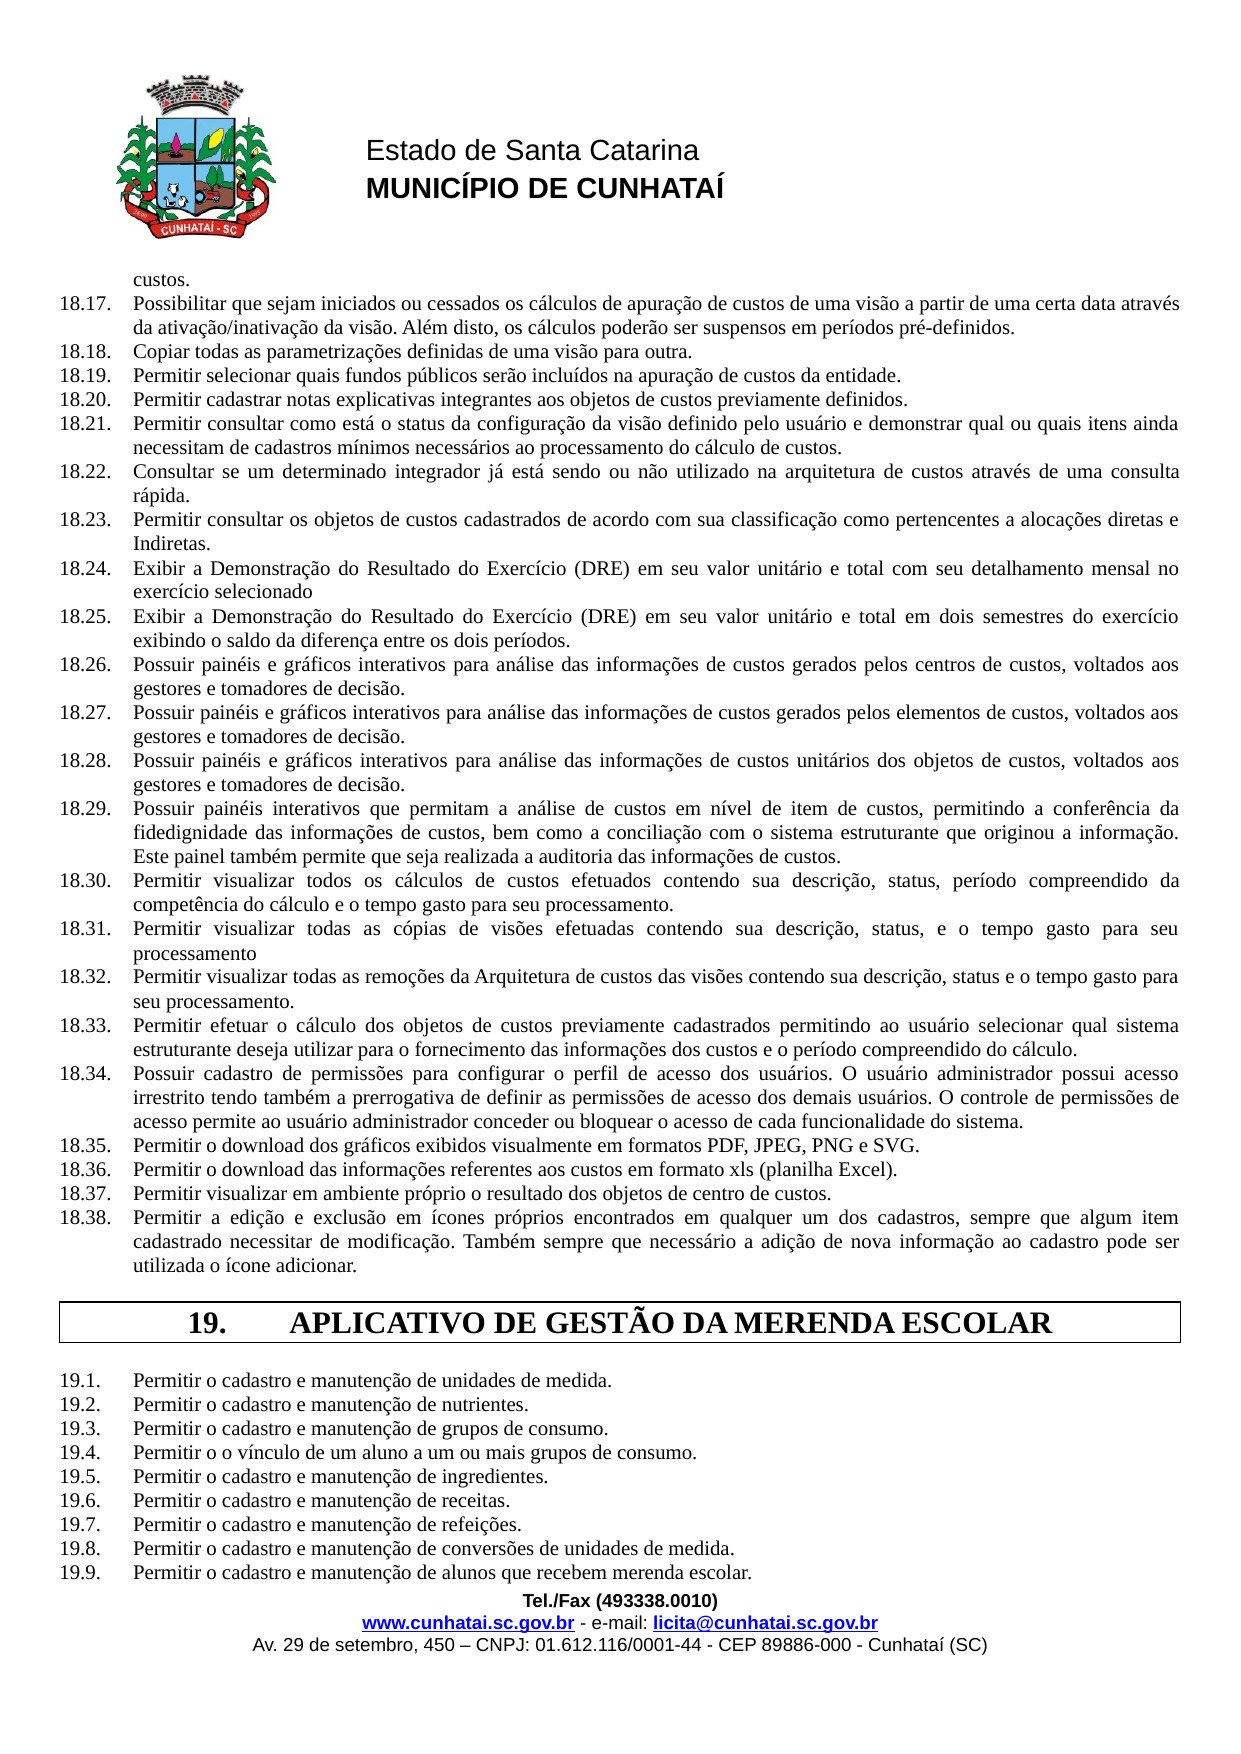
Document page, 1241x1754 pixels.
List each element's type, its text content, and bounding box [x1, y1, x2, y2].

list Permitir efetuar o cálculo dos objetos de custos previamente cadastrados permitindo ao usuário selecionar qual sistema estruturante deseja utilizar para o fornecimento das informações dos custos e o período compreendido do cálculo. [59, 1013, 1181, 1061]
list Permitir o cadastro e manutenção de ingredientes. [59, 1464, 1181, 1488]
list Permitir consultar como está o status da configuração da visão definido pelo usuário e demonstrar qual ou quais itens ainda necessitam de cadastros mínimos necessários ao processamento do cálculo de custos. [59, 411, 1181, 459]
list Permitir visualizar em ambiente próprio o resultado dos objetos de centro de custos. [59, 1181, 1181, 1205]
list Permitir o download dos gráficos exibidos visualmente em formatos PDF, JPEG, PNG e SVG. [59, 1133, 1181, 1157]
list APLICATIVO DE GESTÃO DA MERENDA ESCOLAR [60, 1303, 1180, 1342]
list Permitir consultar os objetos de custos cadastrados de acordo com sua classificação como pertencentes a alocações diretas e Indiretas. [59, 507, 1181, 555]
list Exibir a Demonstração do Resultado do Exercício (DRE) em seu valor unitário e total em dois semestres do exercício exibindo o saldo da diferença entre os dois períodos. [59, 603, 1181, 652]
list Permitir visualizar todas as remoções da Arquitetura de custos das visões contendo sua descrição, status e o tempo gasto para seu processamento. [59, 964, 1181, 1013]
list Permitir selecionar quais fundos públicos serão incluídos na apuração de custos da entidade. [59, 363, 1181, 387]
list Possuir cadastro de permissões para configurar o perfil de acesso dos usuários. O usuário administrador possui acesso irrestrito tendo também a prerrogativa de definir as permissões de acesso dos demais usuários. O controle de permissões de acesso permite ao usuário administrador conceder ou bloquear o acesso de cada funcionalidade do sistema. [59, 1061, 1181, 1133]
list custos. [59, 267, 1181, 291]
list Possuir painéis interativos que permitam a análise de custos em nível de item de custos, permitindo a conferência da fidedignidade das informações de custos, bem como a conciliação com o sistema estruturante que originou a informação. Este painel também permite que seja realizada a auditoria das informações de custos. [59, 796, 1181, 868]
list Permitir o cadastro e manutenção de receitas. [59, 1488, 1181, 1512]
list Permitir o cadastro e manutenção de nutrientes. [59, 1392, 1181, 1416]
list Copiar todas as parametrizações definidas de uma visão para outra. [59, 339, 1181, 363]
list Permitir visualizar todas as cópias de visões efetuadas contendo sua descrição, status, e o tempo gasto para seu processamento [59, 916, 1181, 964]
list Possibilitar que sejam iniciados ou cessados os cálculos de apuração de custos de uma visão a partir de uma certa data através da ativação/inativação da visão. Além disto, os cálculos poderão ser suspensos em períodos pré-definidos. [59, 291, 1181, 339]
list Permitir o cadastro e manutenção de refeições. [59, 1512, 1181, 1536]
list Possuir painéis e gráficos interativos para análise das informações de custos unitários dos objetos de custos, voltados aos gestores e tomadores de decisão. [59, 748, 1181, 796]
list Permitir visualizar todos os cálculos de custos efetuados contendo sua descrição, status, período compreendido da competência do cálculo e o tempo gasto para seu processamento. [59, 868, 1181, 916]
list Permitir o cadastro e manutenção de conversões de unidades de medida. [59, 1536, 1181, 1560]
list Permitir o o vínculo de um aluno a um ou mais grupos de consumo. [59, 1440, 1181, 1464]
list Permitir o download das informações referentes aos custos em formato xls (planilha Excel). [59, 1157, 1181, 1181]
list Permitir cadastrar notas explicativas integrantes aos objetos de custos previamente definidos. [59, 387, 1181, 411]
list Permitir o cadastro e manutenção de grupos de consumo. [59, 1416, 1181, 1440]
list Permitir o cadastro e manutenção de alunos que recebem merenda escolar. [59, 1560, 1181, 1584]
list Possuir painéis e gráficos interativos para análise das informações de custos gerados pelos elementos de custos, voltados aos gestores e tomadores de decisão. [59, 700, 1181, 748]
list Consultar se um determinado integrador já está sendo ou não utilizado na arquitetura de custos através de uma consulta rápida. [59, 459, 1181, 507]
list Possuir painéis e gráficos interativos para análise das informações de custos gerados pelos centros de custos, voltados aos gestores e tomadores de decisão. [59, 652, 1181, 700]
list Permitir o cadastro e manutenção de unidades de medida. [59, 1368, 1181, 1392]
list Exibir a Demonstração do Resultado do Exercício (DRE) em seu valor unitário e total com seu detalhamento mensal no exercício selecionado [59, 555, 1181, 603]
list Permitir a edição e exclusão em ícones próprios encontrados em qualquer um dos cadastros, sempre que algum item cadastrado necessitar de modificação. Também sempre que necessário a adição de nova informação ao cadastro pode ser utilizada o ícone adicionar. [59, 1205, 1181, 1277]
